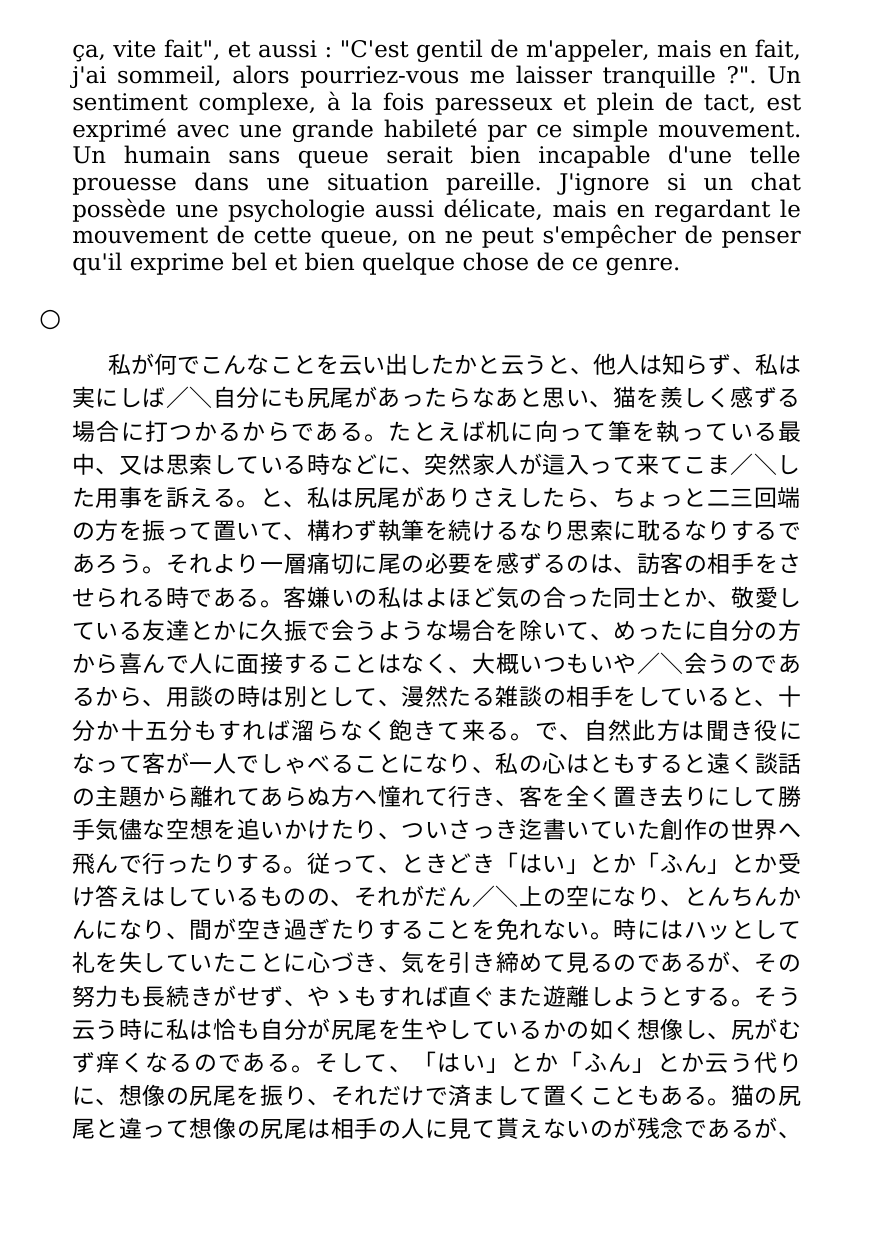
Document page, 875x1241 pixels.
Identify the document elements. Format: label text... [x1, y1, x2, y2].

text ça, vite fait", et aussi : "C'est gentil de m'appeler, mais en fait, j'ai sommeil, alors pourriez-vous me laisser tranquille ?". Un sentiment complexe, à la fois paresseux et plein de tact, est exprimé avec une grande habileté par ce simple mouvement. Un humain sans queue serait bien incapable d'une telle prouesse dans une situation pareille. J'ignore si un chat possède une psychologie aussi délicate, mais en regardant le mouvement de cette queue, on ne peut s'empêcher de penser qu'il exprime bel et bien quelque chose de ce genre. [72, 36, 802, 276]
text 私が何でこんなことを云い出したかと云うと、他人は知らず、私は実にしば／＼自分にも尻尾があったらなあと思い、猫を羨しく感ずる場合に打つかるからである。たとえば机に向って筆を執っている最中、又は思索している時などに、突然家人が這入って来てこま／＼した用事を訴える。と、私は尻尾がありさえしたら、ちょっと二三回端の方を振って置いて、構わず執筆を続けるなり思索に耽るなりするであろう。それより一層痛切に尾の必要を感ずるのは、訪客の相手をさせられる時である。客嫌いの私はよほど気の合った同士とか、敬愛している友達とかに久振で会うような場合を除いて、めったに自分の方から喜んで人に面接することはなく、大概いつもいや／＼会うのであるから、用談の時は別として、漫然たる雑談の相手をしていると、十分か十五分もすれば溜らなく飽きて来る。で、自然此方は聞き役になって客が一人でしゃべることになり、私の心はともすると遠く談話の主題から離れてあらぬ方へ憧れて行き、客を全く置き去りにして勝手気儘な空想を追いかけたり、ついさっき迄書いていた創作の世界へ飛んで行ったりする。従って、ときどき「はい」とか「ふん」とか受け答えはしているものの、それがだん／＼上の空になり、とんちんかんになり、間が空き過ぎたりすることを免れない。時にはハッとして礼を失していたことに心づき、気を引き締めて見るのであるが、その努力も長続きがせず、やゝもすれば直ぐまた遊離しようとする。そう云う時に私は恰も自分が尻尾を生やしているかの如く想像し、尻がむず痒くなるのである。そして、「はい」とか「ふん」とか云う代りに、想像の尻尾を振り、それだけで済まして置くこともある。猫の尻尾と違って想像の尻尾は相手の人に見て貰えないのが残念であるが、 [72, 347, 802, 1144]
subtitle ○ [36, 300, 838, 335]
